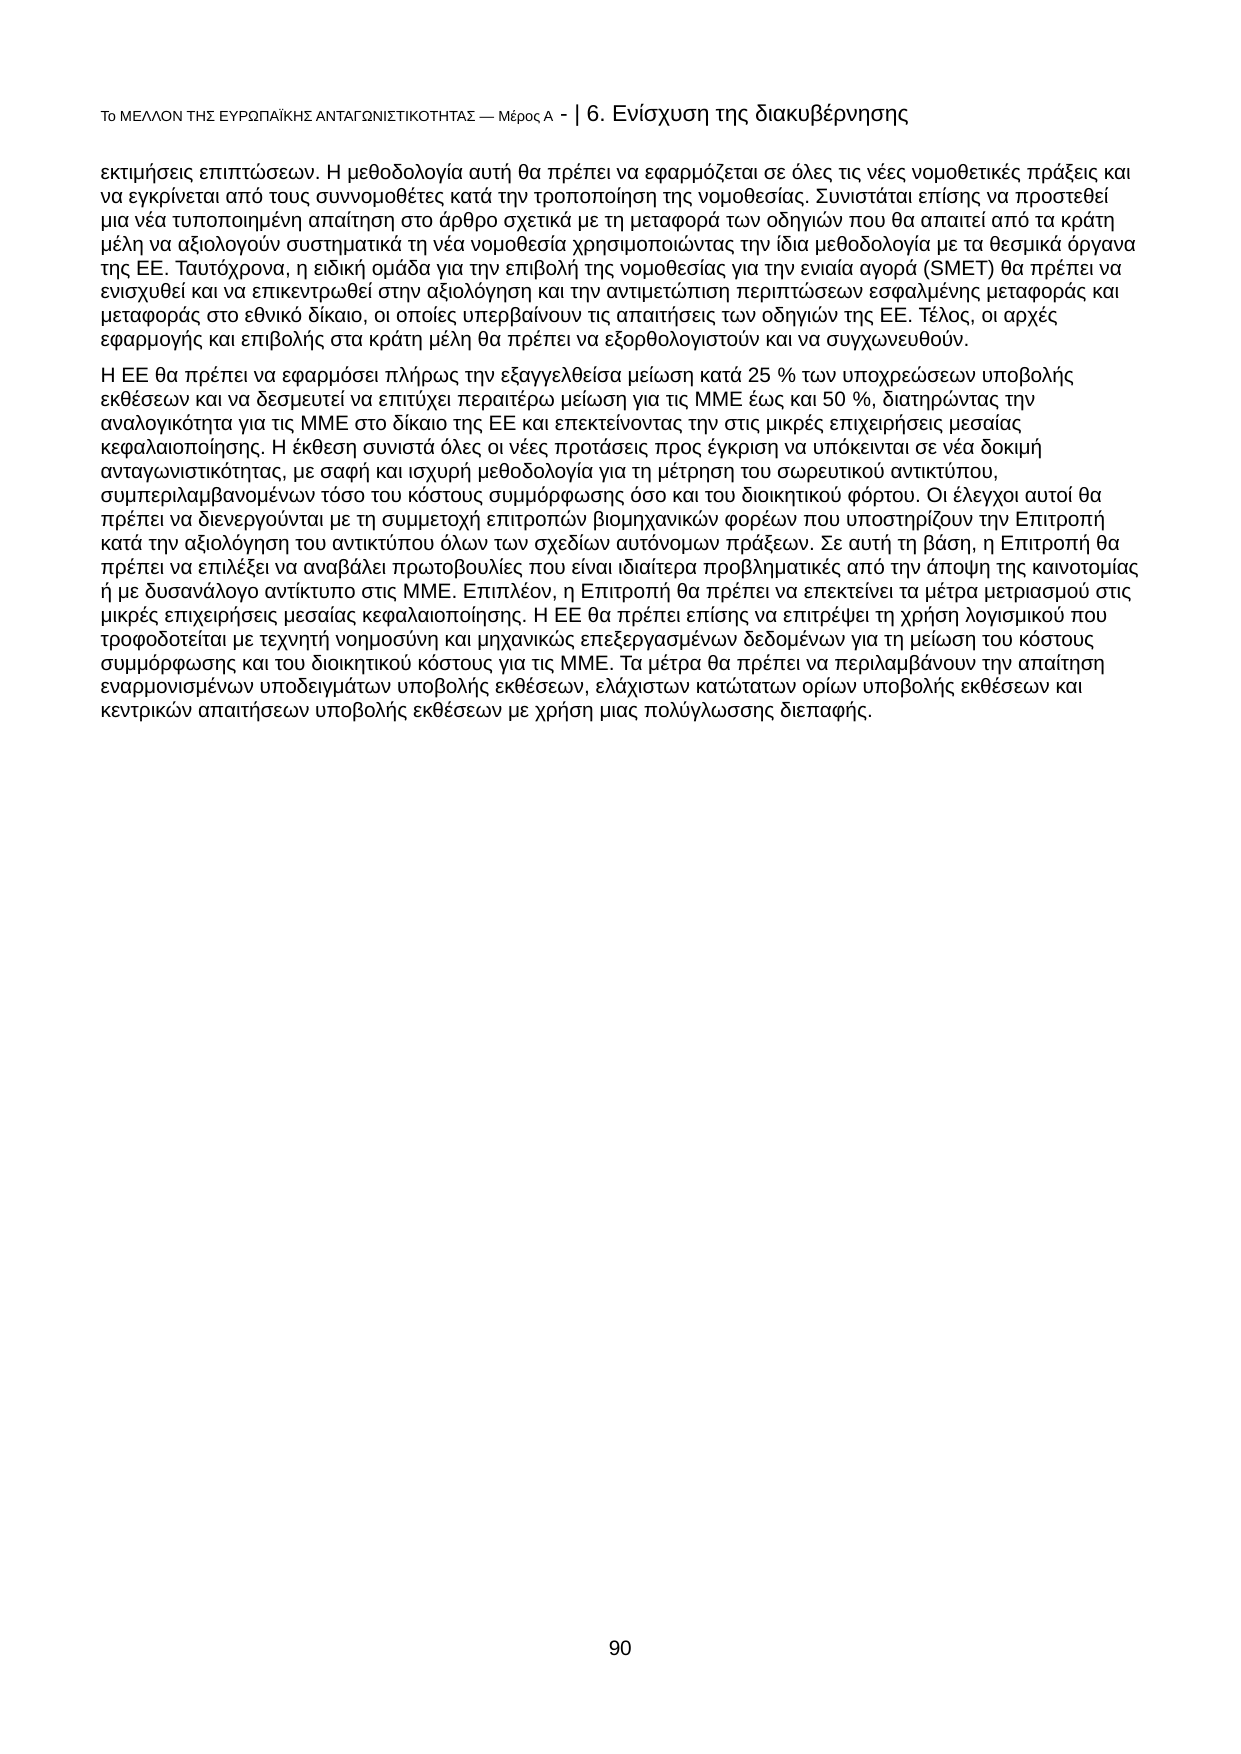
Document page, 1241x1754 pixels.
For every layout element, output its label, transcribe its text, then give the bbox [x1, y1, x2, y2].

text εκτιμήσεις επιπτώσεων. Η μεθοδολογία αυτή θα πρέπει να εφαρμόζεται σε όλες τις νέες νομοθετικές πράξεις και να εγκρίνεται από τους συννομοθέτες κατά την τροποποίηση της νομοθεσίας. Συνιστάται επίσης να προστεθεί μια νέα τυποποιημένη απαίτηση στο άρθρο σχετικά με τη μεταφορά των οδηγιών που θα απαιτεί από τα κράτη μέλη να αξιολογούν συστηματικά τη νέα νομοθεσία χρησιμοποιώντας την ίδια μεθοδολογία με τα θεσμικά όργανα της ΕΕ. Ταυτόχρονα, η ειδική ομάδα για την επιβολή της νομοθεσίας για την ενιαία αγορά (SMET) θα πρέπει να ενισχυθεί και να επικεντρωθεί στην αξιολόγηση και την αντιμετώπιση περιπτώσεων εσφαλμένης μεταφοράς και μεταφοράς στο εθνικό δίκαιο, οι οποίες υπερβαίνουν τις απαιτήσεις των οδηγιών της ΕΕ. Τέλος, οι αρχές εφαρμογής και επιβολής στα κράτη μέλη θα πρέπει να εξορθολογιστούν και να συγχωνευθούν. [100, 159, 1140, 351]
text Η ΕΕ θα πρέπει να εφαρμόσει πλήρως την εξαγγελθείσα μείωση κατά 25 % των υποχρεώσεων υποβολής εκθέσεων και να δεσμευτεί να επιτύχει περαιτέρω μείωση για τις ΜΜΕ έως και 50 %, διατηρώντας την αναλογικότητα για τις ΜΜΕ στο δίκαιο της ΕΕ και επεκτείνοντας την στις μικρές επιχειρήσεις μεσαίας κεφαλαιοποίησης. Η έκθεση συνιστά όλες οι νέες προτάσεις προς έγκριση να υπόκεινται σε νέα δοκιμή ανταγωνιστικότητας, με σαφή και ισχυρή μεθοδολογία για τη μέτρηση του σωρευτικού αντικτύπου, συμπεριλαμβανομένων τόσο του κόστους συμμόρφωσης όσο και του διοικητικού φόρτου. Οι έλεγχοι αυτοί θα πρέπει να διενεργούνται με τη συμμετοχή επιτροπών βιομηχανικών φορέων που υποστηρίζουν την Επιτροπή κατά την αξιολόγηση του αντικτύπου όλων των σχεδίων αυτόνομων πράξεων. Σε αυτή τη βάση, η Επιτροπή θα πρέπει να επιλέξει να αναβάλει πρωτοβουλίες που είναι ιδιαίτερα προβληματικές από την άποψη της καινοτομίας ή με δυσανάλογο αντίκτυπο στις ΜΜΕ. Επιπλέον, η Επιτροπή θα πρέπει να επεκτείνει τα μέτρα μετριασμού στις μικρές επιχειρήσεις μεσαίας κεφαλαιοποίησης. Η ΕΕ θα πρέπει επίσης να επιτρέψει τη χρήση λογισμικού που τροφοδοτείται με τεχνητή νοημοσύνη και μηχανικώς επεξεργασμένων δεδομένων για τη μείωση του κόστους συμμόρφωσης και του διοικητικού κόστους για τις ΜΜΕ. Τα μέτρα θα πρέπει να περιλαμβάνουν την απαίτηση εναρμονισμένων υποδειγμάτων υποβολής εκθέσεων, ελάχιστων κατώτατων ορίων υποβολής εκθέσεων και κεντρικών απαιτήσεων υποβολής εκθέσεων με χρήση μιας πολύγλωσσης διεπαφής. [100, 363, 1140, 722]
